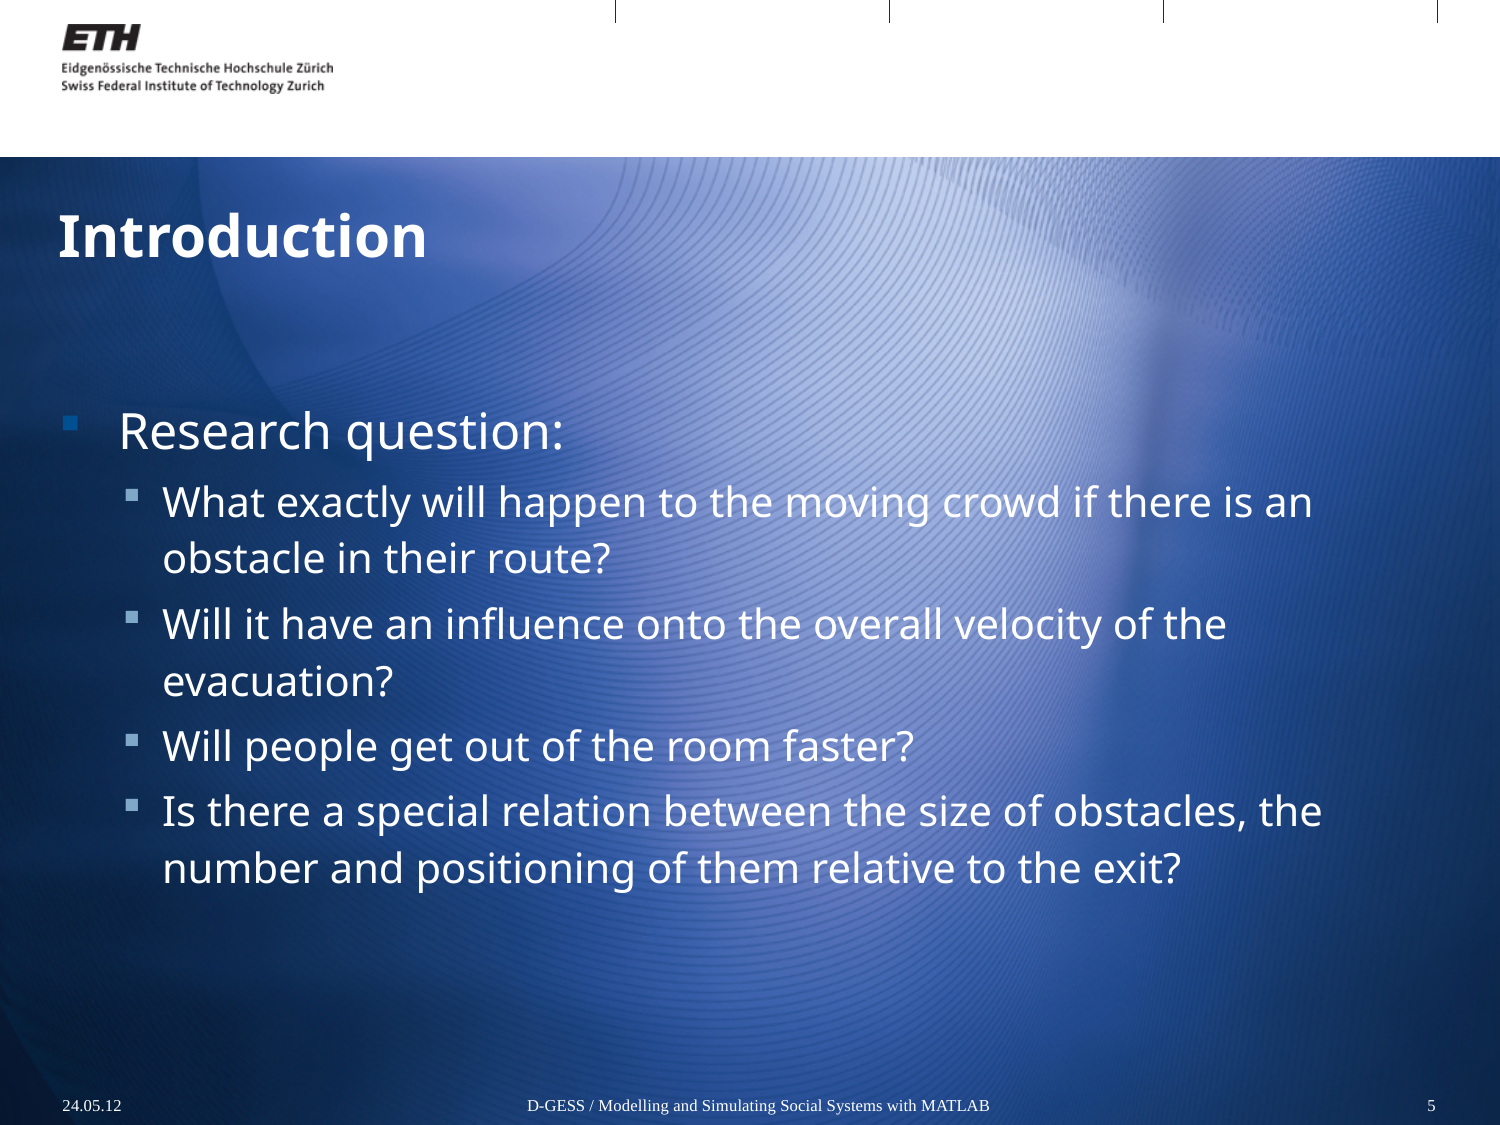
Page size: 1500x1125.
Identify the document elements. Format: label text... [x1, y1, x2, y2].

title Introduction [59, 194, 1409, 383]
picture [0, 157, 1500, 1125]
picture [62, 24, 333, 94]
list Research question: What exactly will happen to the moving crowd if there is an obstacle in their route? Will it have an influence onto the overall velocity of the evacuation? Will people get out of the room faster? Is there a special relation between the size of obstacles, the number and positioning of them relative to the exit? [59, 395, 1425, 1018]
